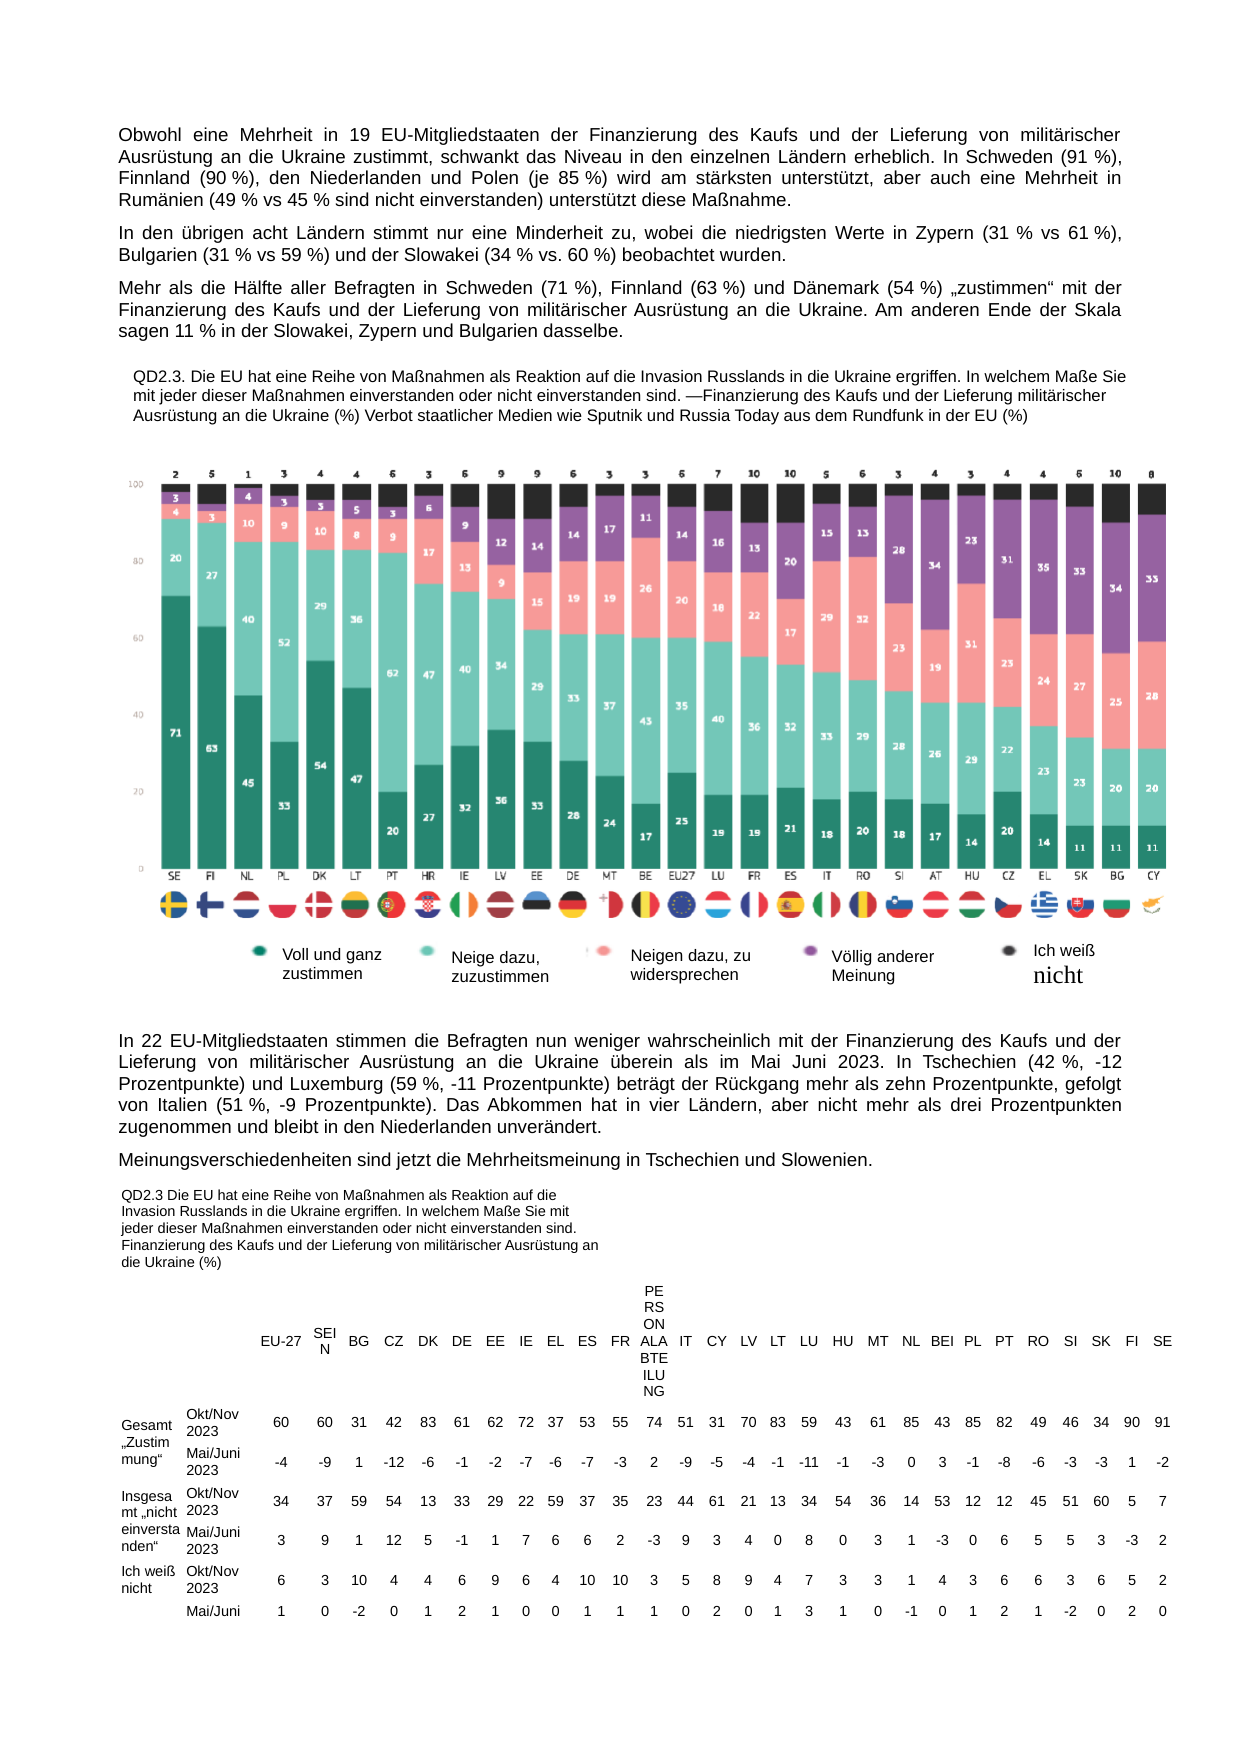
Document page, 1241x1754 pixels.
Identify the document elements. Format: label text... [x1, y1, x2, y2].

table_cell 4 [540, 1560, 571, 1599]
table_cell 0 [860, 1600, 895, 1622]
table_cell 42 [376, 1403, 411, 1442]
table_cell 6 [1085, 1560, 1118, 1599]
table_cell CY [700, 1280, 734, 1403]
table_cell 1 [895, 1560, 927, 1599]
table_cell 54 [376, 1481, 411, 1521]
table_cell IT [671, 1280, 700, 1403]
table_cell 12 [958, 1481, 988, 1521]
table_header [826, 1177, 860, 1279]
table_header [895, 1177, 927, 1279]
table_cell HU [826, 1280, 860, 1403]
table_cell Okt/Nov 2023 [183, 1560, 254, 1599]
table_cell 35 [604, 1481, 637, 1521]
table_cell 6 [512, 1560, 540, 1599]
table_cell 5 [1056, 1521, 1085, 1560]
table_cell 9 [671, 1521, 700, 1560]
table_cell 9 [479, 1560, 512, 1599]
table_cell FR [604, 1280, 637, 1403]
table_cell 60 [308, 1403, 341, 1442]
table_cell -1 [445, 1442, 479, 1481]
table_cell 55 [604, 1403, 637, 1442]
table_cell 14 [895, 1481, 927, 1521]
table_cell -6 [540, 1442, 571, 1481]
table_cell IE [512, 1280, 540, 1403]
table_cell LT [763, 1280, 792, 1403]
table_header [1146, 1177, 1179, 1279]
table_cell 1 [637, 1600, 671, 1622]
table_header [763, 1177, 792, 1279]
table_cell 12 [376, 1521, 411, 1560]
table_cell Mai/Juni 2023 [183, 1442, 254, 1481]
table_cell SK [1085, 1280, 1118, 1403]
table_cell EU-27 [254, 1280, 308, 1403]
table_cell -1 [763, 1442, 792, 1481]
text In den übrigen acht Ländern stimmt nur eine Minderheit zu, wobei die niedrigsten Werte in Zypern (31 % vs 61 %), Bulgarien (31 % vs 59 %) und der Slowakei (34 % vs. 60 %) beobachtet wurden. [118, 222, 1122, 265]
table_cell 1 [254, 1600, 308, 1622]
table_cell 0 [540, 1600, 571, 1622]
table_cell -3 [1085, 1442, 1118, 1481]
table_cell -7 [571, 1442, 604, 1481]
table_cell -4 [254, 1442, 308, 1481]
table_header [927, 1177, 957, 1279]
table_cell LU [792, 1280, 826, 1403]
table_cell -2 [341, 1600, 376, 1622]
table_cell 59 [341, 1481, 376, 1521]
table_cell 0 [763, 1521, 792, 1560]
table_cell 82 [988, 1403, 1020, 1442]
table_cell 61 [860, 1403, 895, 1442]
table_cell 7 [1146, 1481, 1179, 1521]
table_cell -12 [376, 1442, 411, 1481]
table_cell -9 [671, 1442, 700, 1481]
table_cell 3 [792, 1600, 826, 1622]
table_header [860, 1177, 895, 1279]
table_cell 2 [604, 1521, 637, 1560]
table_cell 13 [763, 1481, 792, 1521]
table_cell 0 [671, 1600, 700, 1622]
table_cell -6 [1020, 1442, 1056, 1481]
table_cell 5 [1118, 1560, 1146, 1599]
table_cell 0 [895, 1442, 927, 1481]
table_cell -6 [411, 1442, 445, 1481]
table_cell 6 [254, 1560, 308, 1599]
table_cell 59 [792, 1403, 826, 1442]
table_cell 0 [1085, 1600, 1118, 1622]
table_cell 53 [571, 1403, 604, 1442]
table_cell 3 [1085, 1521, 1118, 1560]
table_cell 3 [700, 1521, 734, 1560]
table_cell 1 [1118, 1442, 1146, 1481]
table_cell 2 [1146, 1560, 1179, 1599]
table_cell 0 [958, 1521, 988, 1560]
table_cell -2 [1056, 1600, 1085, 1622]
table_cell 43 [927, 1403, 957, 1442]
table_cell SE [1146, 1280, 1179, 1403]
table_cell 3 [958, 1560, 988, 1599]
table_cell 0 [308, 1600, 341, 1622]
table_cell 83 [763, 1403, 792, 1442]
table_cell 0 [1146, 1600, 1179, 1622]
table_cell BEI [927, 1280, 957, 1403]
table_header [734, 1177, 763, 1279]
table_cell 61 [700, 1481, 734, 1521]
table_cell Ich weiß nicht [118, 1560, 183, 1622]
table_cell Mai/Juni [183, 1600, 254, 1622]
table_cell Okt/Nov 2023 [183, 1403, 254, 1442]
table_cell 9 [734, 1560, 763, 1599]
table_cell 7 [512, 1521, 540, 1560]
table_cell 4 [763, 1560, 792, 1599]
table_cell 1 [341, 1442, 376, 1481]
table_cell 0 [512, 1600, 540, 1622]
table_cell 2 [1118, 1600, 1146, 1622]
table_cell 37 [308, 1481, 341, 1521]
table_cell 60 [254, 1403, 308, 1442]
table_cell 31 [700, 1403, 734, 1442]
table_cell 1 [958, 1600, 988, 1622]
table_cell 2 [445, 1600, 479, 1622]
table_cell 6 [1020, 1560, 1056, 1599]
table_header [958, 1177, 988, 1279]
table_cell -7 [512, 1442, 540, 1481]
table_cell 1 [411, 1600, 445, 1622]
table_cell 31 [341, 1403, 376, 1442]
table_cell -4 [734, 1442, 763, 1481]
table_cell 6 [571, 1521, 604, 1560]
table_cell 2 [637, 1442, 671, 1481]
table_cell 59 [540, 1481, 571, 1521]
table_cell RO [1020, 1280, 1056, 1403]
table_cell 53 [927, 1481, 957, 1521]
table_cell 0 [826, 1521, 860, 1560]
table_header [604, 1177, 637, 1279]
table_cell 1 [479, 1521, 512, 1560]
table_cell 29 [479, 1481, 512, 1521]
table_cell SEIN [308, 1280, 341, 1403]
table_header QD2.3 Die EU hat eine Reihe von Maßnahmen als Reaktion auf die Invasion Russlands in die Ukraine ergriffen. In welchem Maße Sie mit jeder dieser Maßnahmen einverstanden oder nicht einverstanden sind. Finanzierung des Kaufs und der Lieferung von militärischer Ausrüstung an die Ukraine (%) [118, 1177, 604, 1279]
table_cell 10 [341, 1560, 376, 1599]
table_cell 13 [411, 1481, 445, 1521]
table_cell 72 [512, 1403, 540, 1442]
table_cell 7 [792, 1560, 826, 1599]
table_cell -3 [637, 1521, 671, 1560]
table_cell 3 [927, 1442, 957, 1481]
table_cell -3 [860, 1442, 895, 1481]
table_cell 6 [988, 1521, 1020, 1560]
table_cell -3 [1118, 1521, 1146, 1560]
table_cell 12 [988, 1481, 1020, 1521]
table_cell [118, 1280, 183, 1403]
table_cell 3 [860, 1560, 895, 1599]
table_cell 5 [671, 1560, 700, 1599]
table_cell EE [479, 1280, 512, 1403]
table_cell 74 [637, 1403, 671, 1442]
table_cell 1 [571, 1600, 604, 1622]
table_cell -1 [895, 1600, 927, 1622]
table_cell 1 [341, 1521, 376, 1560]
table_header [637, 1177, 671, 1279]
table_cell MT [860, 1280, 895, 1403]
table_cell -1 [826, 1442, 860, 1481]
table_cell 85 [958, 1403, 988, 1442]
table_header [1118, 1177, 1146, 1279]
table_cell 21 [734, 1481, 763, 1521]
table_cell -3 [604, 1442, 637, 1481]
table_header [1020, 1177, 1056, 1279]
table_cell [183, 1280, 254, 1403]
table_cell 34 [1085, 1403, 1118, 1442]
table_cell BG [341, 1280, 376, 1403]
table_cell 1 [604, 1600, 637, 1622]
table_cell 4 [376, 1560, 411, 1599]
table_header [988, 1177, 1020, 1279]
table_cell 54 [826, 1481, 860, 1521]
table_cell 5 [411, 1521, 445, 1560]
table_cell 2 [988, 1600, 1020, 1622]
table_cell ES [571, 1280, 604, 1403]
table_cell 4 [927, 1560, 957, 1599]
table_cell DE [445, 1280, 479, 1403]
table_cell Okt/Nov 2023 [183, 1481, 254, 1521]
table_header [1056, 1177, 1085, 1279]
table_cell 22 [512, 1481, 540, 1521]
table_cell 3 [860, 1521, 895, 1560]
table_cell 36 [860, 1481, 895, 1521]
table_cell -3 [927, 1521, 957, 1560]
table_cell 45 [1020, 1481, 1056, 1521]
table_cell 34 [254, 1481, 308, 1521]
table_cell PT [988, 1280, 1020, 1403]
table_cell FI [1118, 1280, 1146, 1403]
table_header [700, 1177, 734, 1279]
table_cell 4 [734, 1521, 763, 1560]
table_cell 83 [411, 1403, 445, 1442]
table_cell PERSONALABTEILUNG [637, 1280, 671, 1403]
table_cell 1 [479, 1600, 512, 1622]
table_cell 44 [671, 1481, 700, 1521]
table_cell 0 [927, 1600, 957, 1622]
table_cell -2 [479, 1442, 512, 1481]
table_cell PL [958, 1280, 988, 1403]
table_cell DK [411, 1280, 445, 1403]
table_cell -1 [445, 1521, 479, 1560]
table_cell 91 [1146, 1403, 1179, 1442]
table_cell SI [1056, 1280, 1085, 1403]
table_cell 9 [308, 1521, 341, 1560]
table_cell 1 [826, 1600, 860, 1622]
text In 22 EU-Mitgliedstaaten stimmen die Befragten nun weniger wahrscheinlich mit der Finanzierung des Kaufs und der Lieferung von militärischer Ausrüstung an die Ukraine überein als im Mai Juni 2023. In Tschechien (42 %, -12 Prozentpunkte) und Luxemburg (59 %, -11 Prozentpunkte) beträgt der Rückgang mehr als zehn Prozentpunkte, gefolgt von Italien (51 %, -9 Prozentpunkte). Das Abkommen hat in vier Ländern, aber nicht mehr als drei Prozentpunkten zugenommen und bleibt in den Niederlanden unverändert. [118, 1029, 1122, 1137]
table_cell 33 [445, 1481, 479, 1521]
table_cell 23 [637, 1481, 671, 1521]
table_cell 85 [895, 1403, 927, 1442]
table_cell -5 [700, 1442, 734, 1481]
table_cell 3 [826, 1560, 860, 1599]
text Mehr als die Hälfte aller Befragten in Schweden (71 %), Finnland (63 %) und Dänemark (54 %) „zustimmen“ mit der Finanzierung des Kaufs und der Lieferung von militärischer Ausrüstung an die Ukraine. Am anderen Ende der Skala sagen 11 % in der Slowakei, Zypern und Bulgarien dasselbe. [118, 277, 1122, 342]
table_cell 1 [895, 1521, 927, 1560]
table_cell 51 [671, 1403, 700, 1442]
table_cell -11 [792, 1442, 826, 1481]
table_cell 6 [988, 1560, 1020, 1599]
table_cell 51 [1056, 1481, 1085, 1521]
table_cell 8 [792, 1521, 826, 1560]
table_header [671, 1177, 700, 1279]
table_header [792, 1177, 826, 1279]
table_cell 8 [700, 1560, 734, 1599]
table_cell 0 [734, 1600, 763, 1622]
table_header [1085, 1177, 1118, 1279]
table_cell 5 [1020, 1521, 1056, 1560]
table_cell 90 [1118, 1403, 1146, 1442]
table_cell 10 [571, 1560, 604, 1599]
table_cell 37 [571, 1481, 604, 1521]
table_cell 2 [700, 1600, 734, 1622]
table_cell -9 [308, 1442, 341, 1481]
table_cell 3 [637, 1560, 671, 1599]
table_cell NL [895, 1280, 927, 1403]
table_cell -1 [958, 1442, 988, 1481]
table_cell 34 [792, 1481, 826, 1521]
table_cell EL [540, 1280, 571, 1403]
table_cell CZ [376, 1280, 411, 1403]
picture [237, 932, 1024, 970]
table_cell 5 [1118, 1481, 1146, 1521]
table_cell -3 [1056, 1442, 1085, 1481]
table_cell 1 [1020, 1600, 1056, 1622]
text Obwohl eine Mehrheit in 19 EU-Mitgliedstaaten der Finanzierung des Kaufs und der Lieferung von militärischer Ausrüstung an die Ukraine zustimmt, schwankt das Niveau in den einzelnen Ländern erheblich. In Schweden (91 %), Finnland (90 %), den Niederlanden und Polen (je 85 %) wird am stärksten unterstützt, aber auch eine Mehrheit in Rumänien (49 % vs 45 % sind nicht einverstanden) unterstützt diese Maßnahme. [118, 124, 1122, 210]
table_cell LV [734, 1280, 763, 1403]
table_cell -8 [988, 1442, 1020, 1481]
table_cell 61 [445, 1403, 479, 1442]
table_cell 3 [308, 1560, 341, 1599]
picture [119, 464, 1181, 928]
table_cell Mai/Juni 2023 [183, 1521, 254, 1560]
table_cell 3 [254, 1521, 308, 1560]
table_cell 10 [604, 1560, 637, 1599]
table_cell 49 [1020, 1403, 1056, 1442]
table_cell 37 [540, 1403, 571, 1442]
table_cell 2 [1146, 1521, 1179, 1560]
table_cell 6 [445, 1560, 479, 1599]
table_cell -2 [1146, 1442, 1179, 1481]
table_cell 60 [1085, 1481, 1118, 1521]
table_cell Insgesamt „nicht einverstanden“ [118, 1481, 183, 1560]
table_cell 6 [540, 1521, 571, 1560]
table_cell 46 [1056, 1403, 1085, 1442]
table_cell Gesamt „Zustimmung“ [118, 1403, 183, 1481]
table_cell 43 [826, 1403, 860, 1442]
table_cell 4 [411, 1560, 445, 1599]
table_cell 70 [734, 1403, 763, 1442]
table_cell 0 [376, 1600, 411, 1622]
table_cell 1 [763, 1600, 792, 1622]
text Meinungsverschiedenheiten sind jetzt die Mehrheitsmeinung in Tschechien und Slowenien. [118, 1149, 1122, 1171]
table_cell 62 [479, 1403, 512, 1442]
table_cell 3 [1056, 1560, 1085, 1599]
